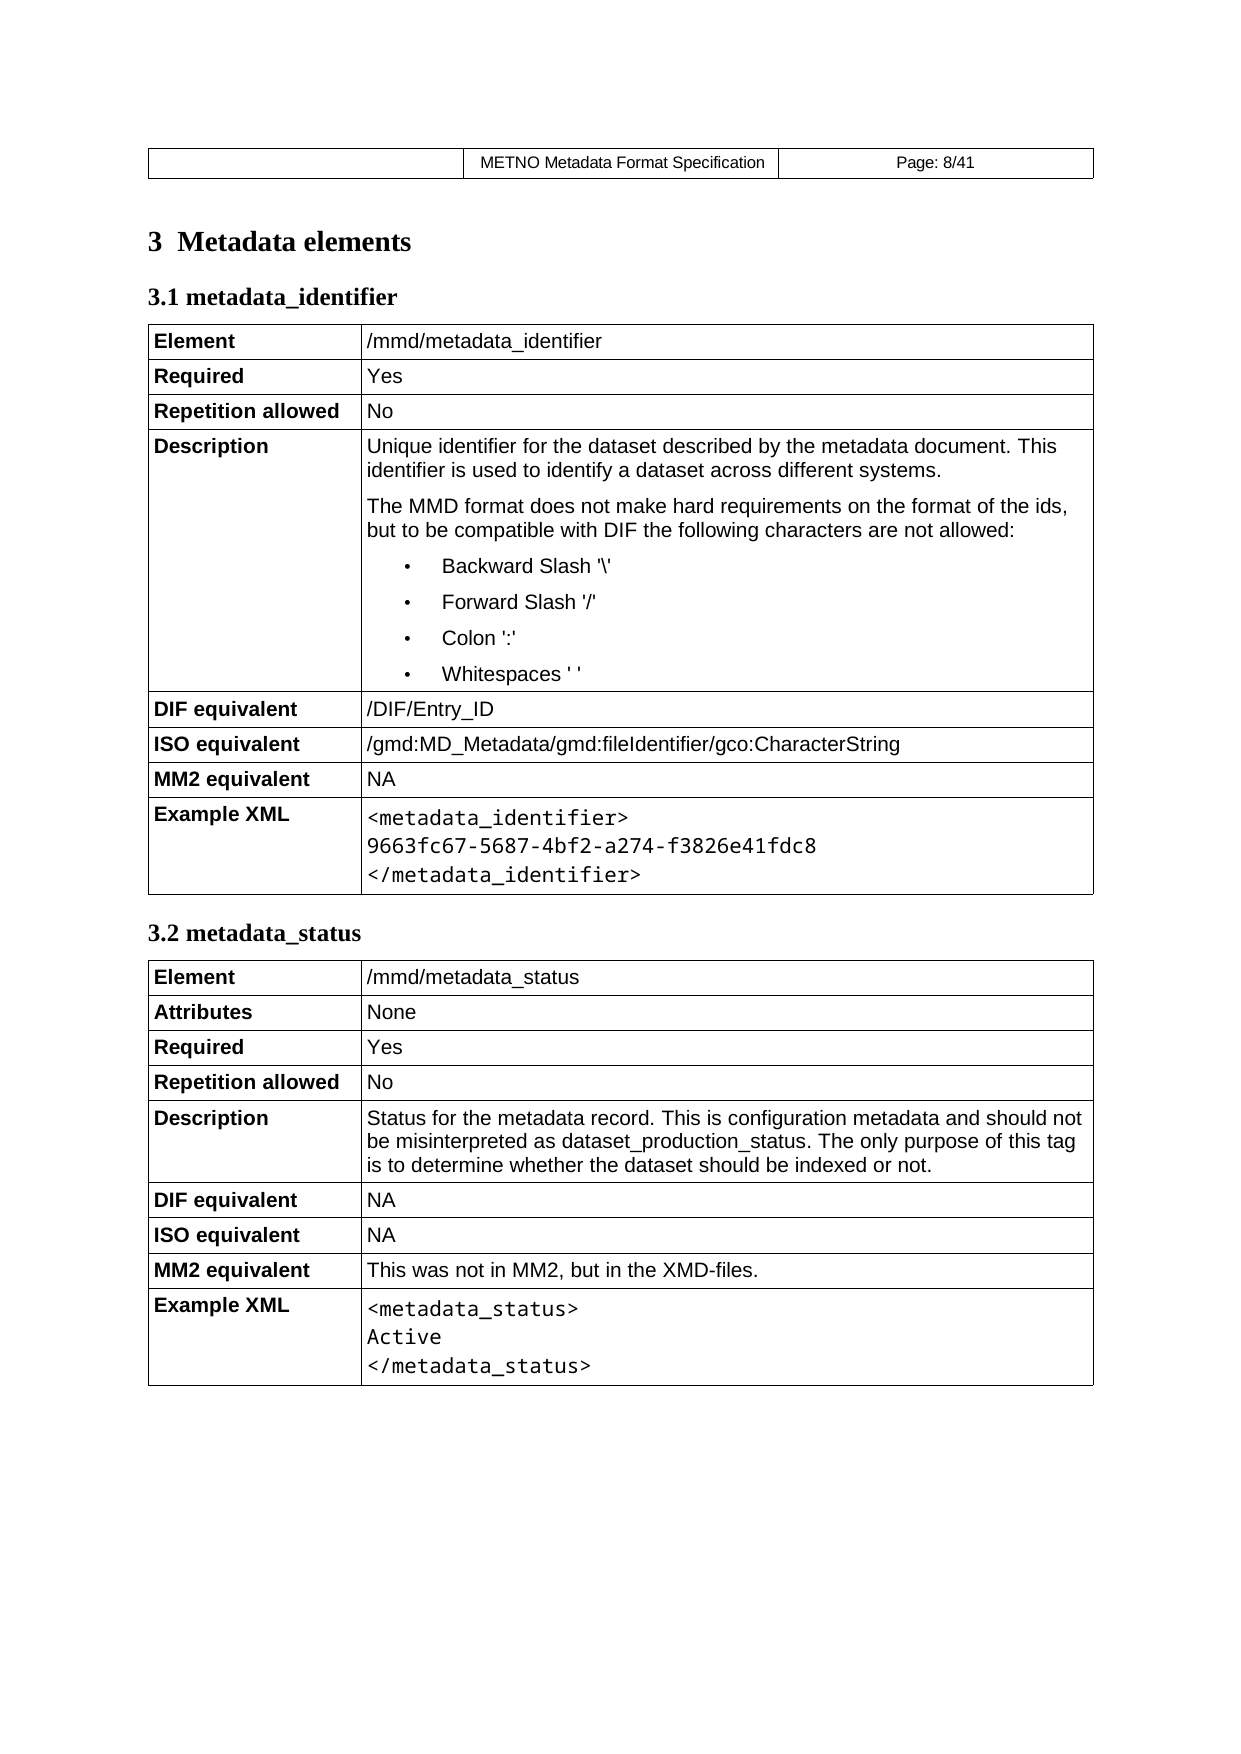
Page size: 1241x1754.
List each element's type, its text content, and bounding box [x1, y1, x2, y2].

table_cell DIF equivalent [149, 1183, 361, 1217]
table_header /mmd/metadata_identifier [362, 325, 1093, 359]
table_cell Example XML [149, 798, 361, 894]
table_cell Yes [362, 1031, 1093, 1065]
table_header Element [149, 325, 361, 359]
table_cell Description [149, 1101, 361, 1182]
table_cell Attributes [149, 996, 361, 1030]
table_cell NA [362, 1183, 1093, 1217]
table_cell <metadata_identifier> 9663fc67-5687-4bf2-a274-f3826e41fdc8 </metadata_identifier> [362, 798, 1093, 894]
table_header Element [149, 961, 361, 995]
subtitle metadata_identifier [148, 283, 1093, 311]
table_cell Example XML [149, 1289, 361, 1385]
table_cell Unique identifier for the dataset described by the metadata document. This identifier is used to identify a dataset across different systems. The MMD format does not make hard requirements on the format of the ids, but to be compatible with DIF the following characters are not allowed: Backward Slash '\' Forward Slash '/' Colon ':' Whitespaces ' ' [362, 430, 1093, 691]
table_cell /DIF/Entry_ID [362, 692, 1093, 727]
table_cell MM2 equivalent [149, 1254, 361, 1288]
table_cell Yes [362, 360, 1093, 394]
table_cell ISO equivalent [149, 1218, 361, 1253]
table_cell Repetition allowed [149, 1066, 361, 1100]
table_cell No [362, 395, 1093, 429]
table_cell <metadata_status> Active </metadata_status> [362, 1289, 1093, 1385]
table_cell This was not in MM2, but in the XMD-files. [362, 1254, 1093, 1288]
table_header /mmd/metadata_status [362, 961, 1093, 995]
table_cell Repetition allowed [149, 395, 361, 429]
subtitle metadata_status [148, 919, 1093, 947]
table_cell Description [149, 430, 361, 691]
table_cell Required [149, 360, 361, 394]
table_cell Required [149, 1031, 361, 1065]
table_cell None [362, 996, 1093, 1030]
table_cell MM2 equivalent [149, 763, 361, 797]
table_cell ISO equivalent [149, 728, 361, 762]
table_cell No [362, 1066, 1093, 1100]
table_cell DIF equivalent [149, 692, 361, 727]
table_cell Status for the metadata record. This is configuration metadata and should not be misinterpreted as dataset_production_status. The only purpose of this tag is to determine whether the dataset should be indexed or not. [362, 1101, 1093, 1182]
table_cell NA [362, 1218, 1093, 1253]
subtitle Metadata elements [148, 226, 1093, 258]
table_cell NA [362, 763, 1093, 797]
table_cell /gmd:MD_Metadata/gmd:fileIdentifier/gco:CharacterString [362, 728, 1093, 762]
